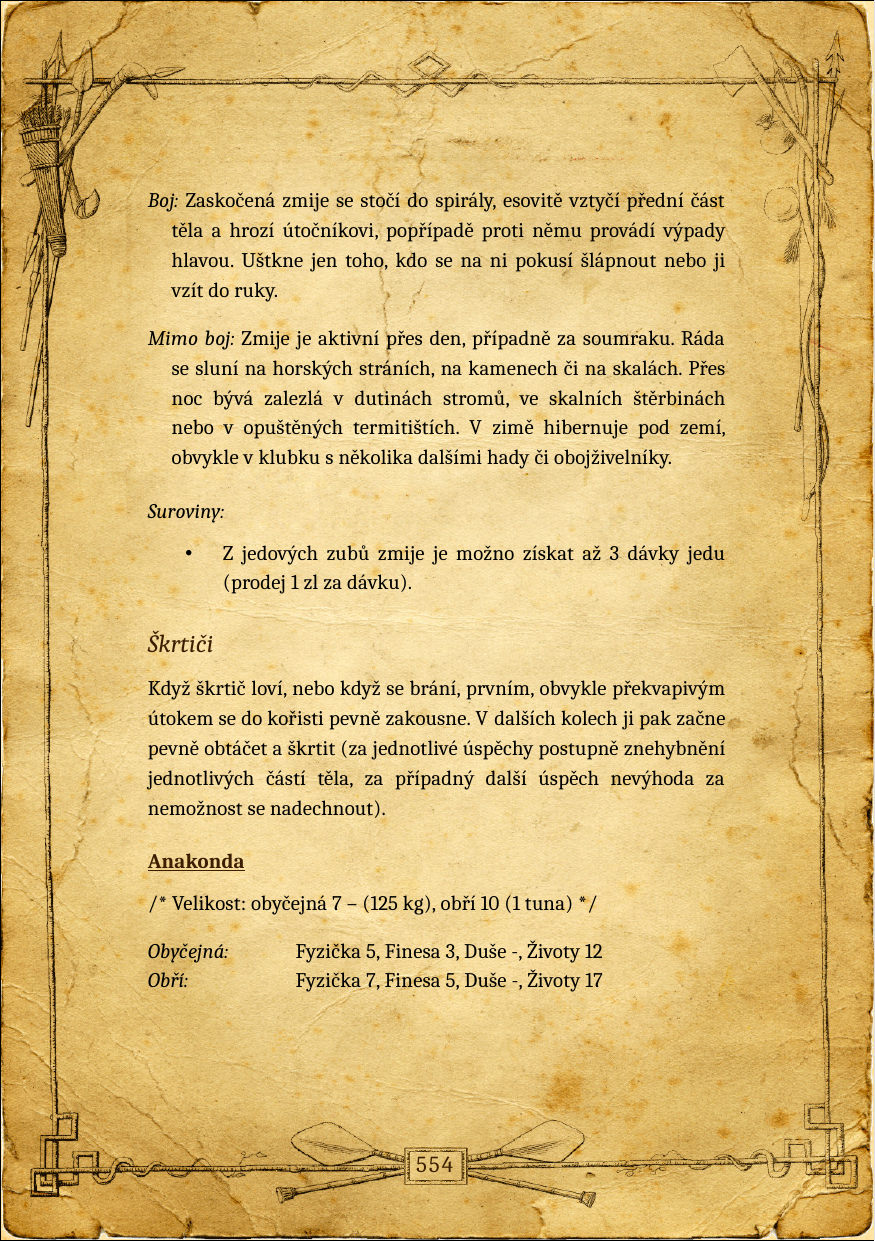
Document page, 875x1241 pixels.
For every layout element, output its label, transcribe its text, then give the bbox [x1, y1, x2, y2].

text Obří: Fyzička 7, Finesa 5, Duše -, Životy 17 [148, 969, 726, 993]
text Když škrtič loví, nebo když se brání, prvním, obvykle překvapivým útokem se do kořisti pevně zakousne. V⁠ dalších kolech ji pak začne pevně obtáčet a⁠ škrtit (za jednotlivé úspěchy postupně znehybnění jednotlivých částí těla, za případný další úspěch nevýhoda za nemožnost se nadechnout). [148, 677, 726, 820]
text Suroviny: [148, 499, 726, 523]
text Obyčejná: Fyzička 5, Finesa 3, Duše -, Životy 12 [148, 939, 726, 963]
subtitle Škrtiči [148, 630, 726, 659]
text Boj: Zaskočená zmije se stočí do spirály, esovitě vztyčí přední část těla a⁠ hrozí útočníkovi, popřípadě proti němu provádí výpady hlavou. Uštkne jen toho, kdo se na ni pokusí šlápnout nebo ji vzít do ruky. [148, 189, 726, 303]
list Z⁠ jedových zubů zmije je možno získat až 3 dávky jedu (prodej 1 zl za dávku). [185, 541, 726, 595]
text Mimo boj: Zmije je aktivní přes den, případně za soumraku. Ráda se sluní na horských stráních, na kamenech či na skalách. Přes noc bývá zalezlá v⁠ dutinách stromů, ve skalních štěrbinách nebo v⁠ opuštěných termitištích. V⁠ zimě hibernuje pod zemí, obvykle v⁠ klubku s⁠ několika dalšími hady či obojživelníky. [148, 326, 726, 470]
picture [1, 1, 874, 1240]
text /* Velikost: obyčejná 7 – (125 kg), obří 10 (1 tuna) */ [148, 892, 726, 916]
subtitle Anakonda [148, 850, 726, 874]
